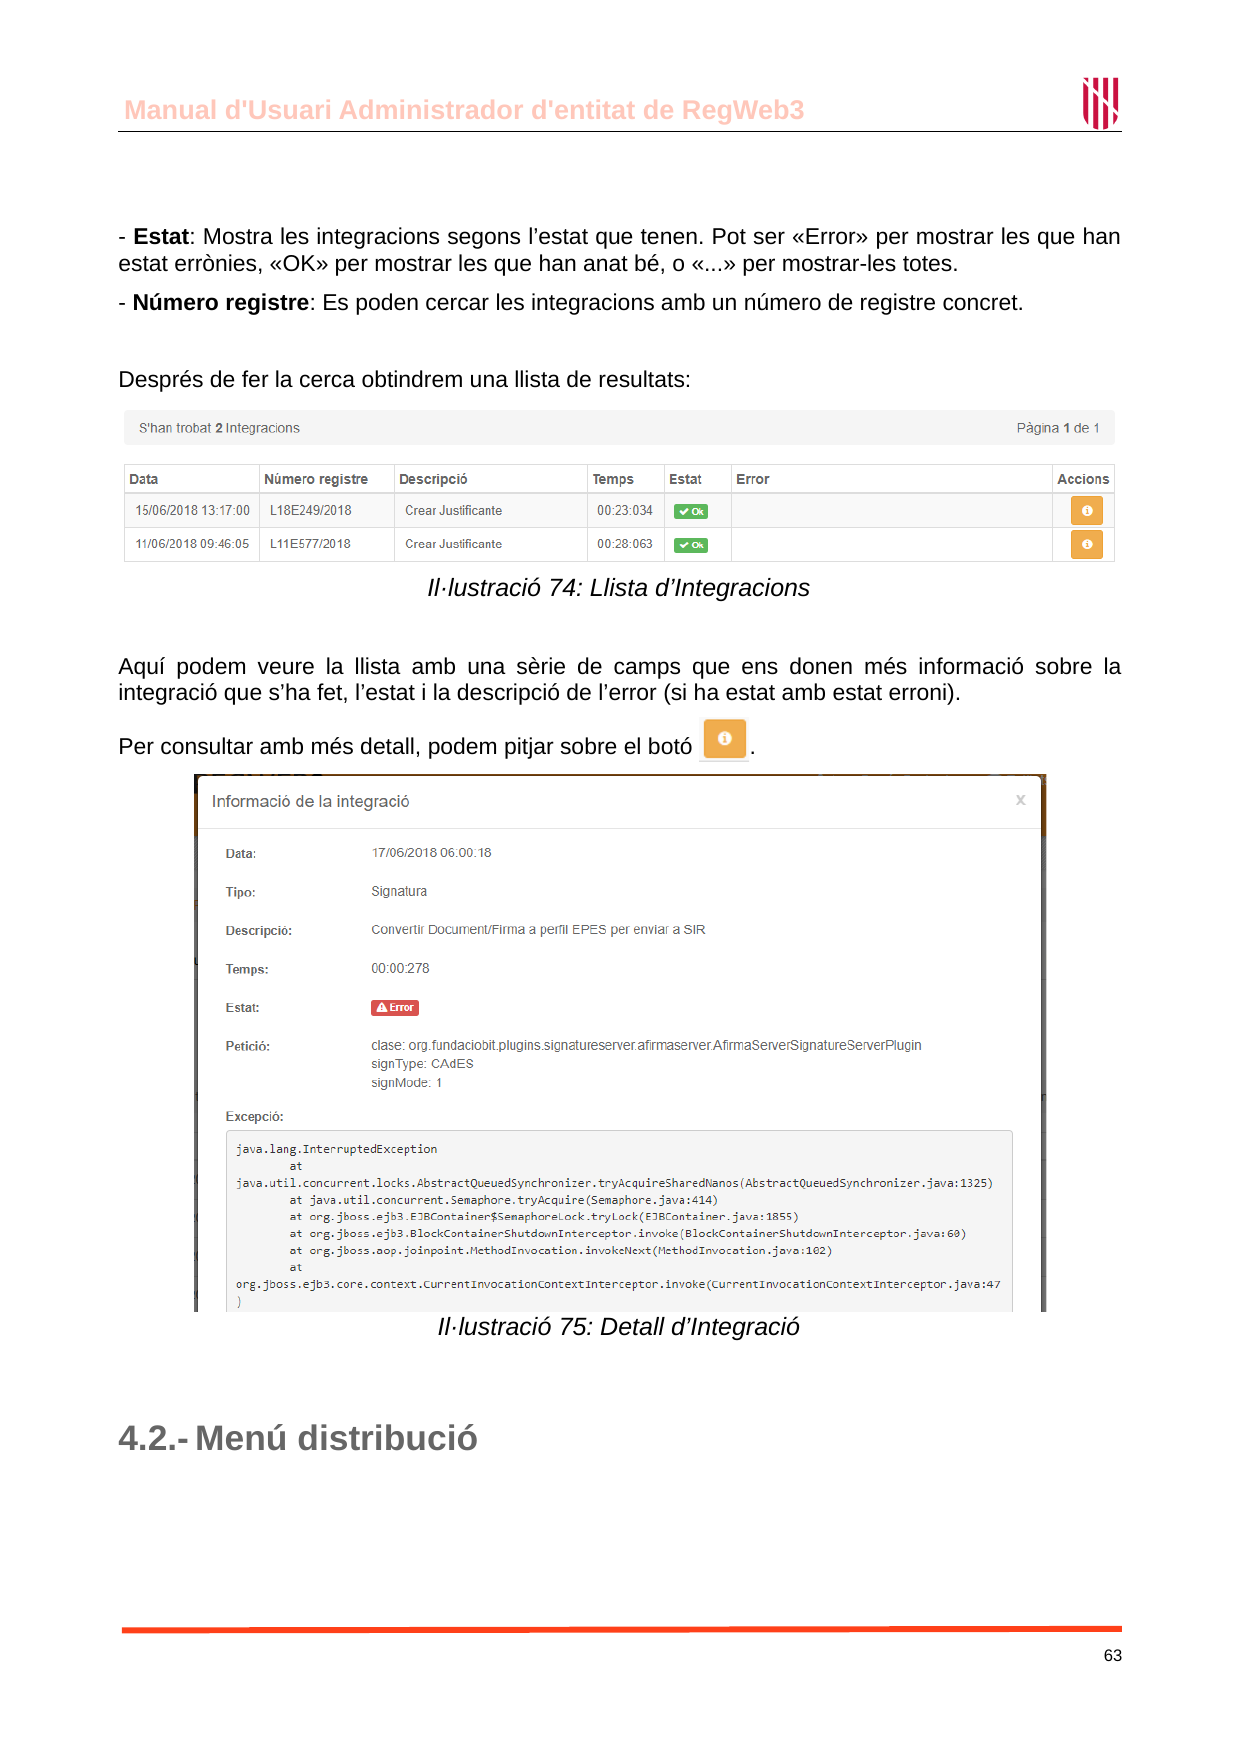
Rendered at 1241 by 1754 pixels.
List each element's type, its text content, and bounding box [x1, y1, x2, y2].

picture [194, 774, 1047, 1312]
picture [1080, 76, 1121, 131]
text - Número registre: Es poden cercar les integracions amb un número de registre concret. [118, 288, 1122, 315]
text Per consultar amb més detall, podem pitjar sobre el botó [118, 718, 699, 762]
text . [750, 718, 1122, 762]
text Després de fer la cerca obtindrem una llista de resultats: [118, 366, 1122, 393]
picture [699, 717, 750, 762]
text Il·lustració 74: Llista d’Integracions [118, 573, 1122, 601]
text Aquí podem veure la llista amb una sèrie de camps que ens donen més informació sobre la integració que s’ha fet, l’estat i la descripció de l’error (si ha estat amb estat erroni). [118, 653, 1122, 705]
text Il·lustració 75: Detall d’Integració [118, 1312, 1122, 1341]
picture [118, 405, 1123, 573]
text - Estat: Mostra les integracions segons l’estat que tenen. Pot ser «Error» per mostrar les que han estat errònies, «OK» per mostrar les que han anat bé, o «...» per mostrar-les totes. [118, 223, 1122, 276]
subtitle Menú distribució [118, 1417, 1122, 1458]
